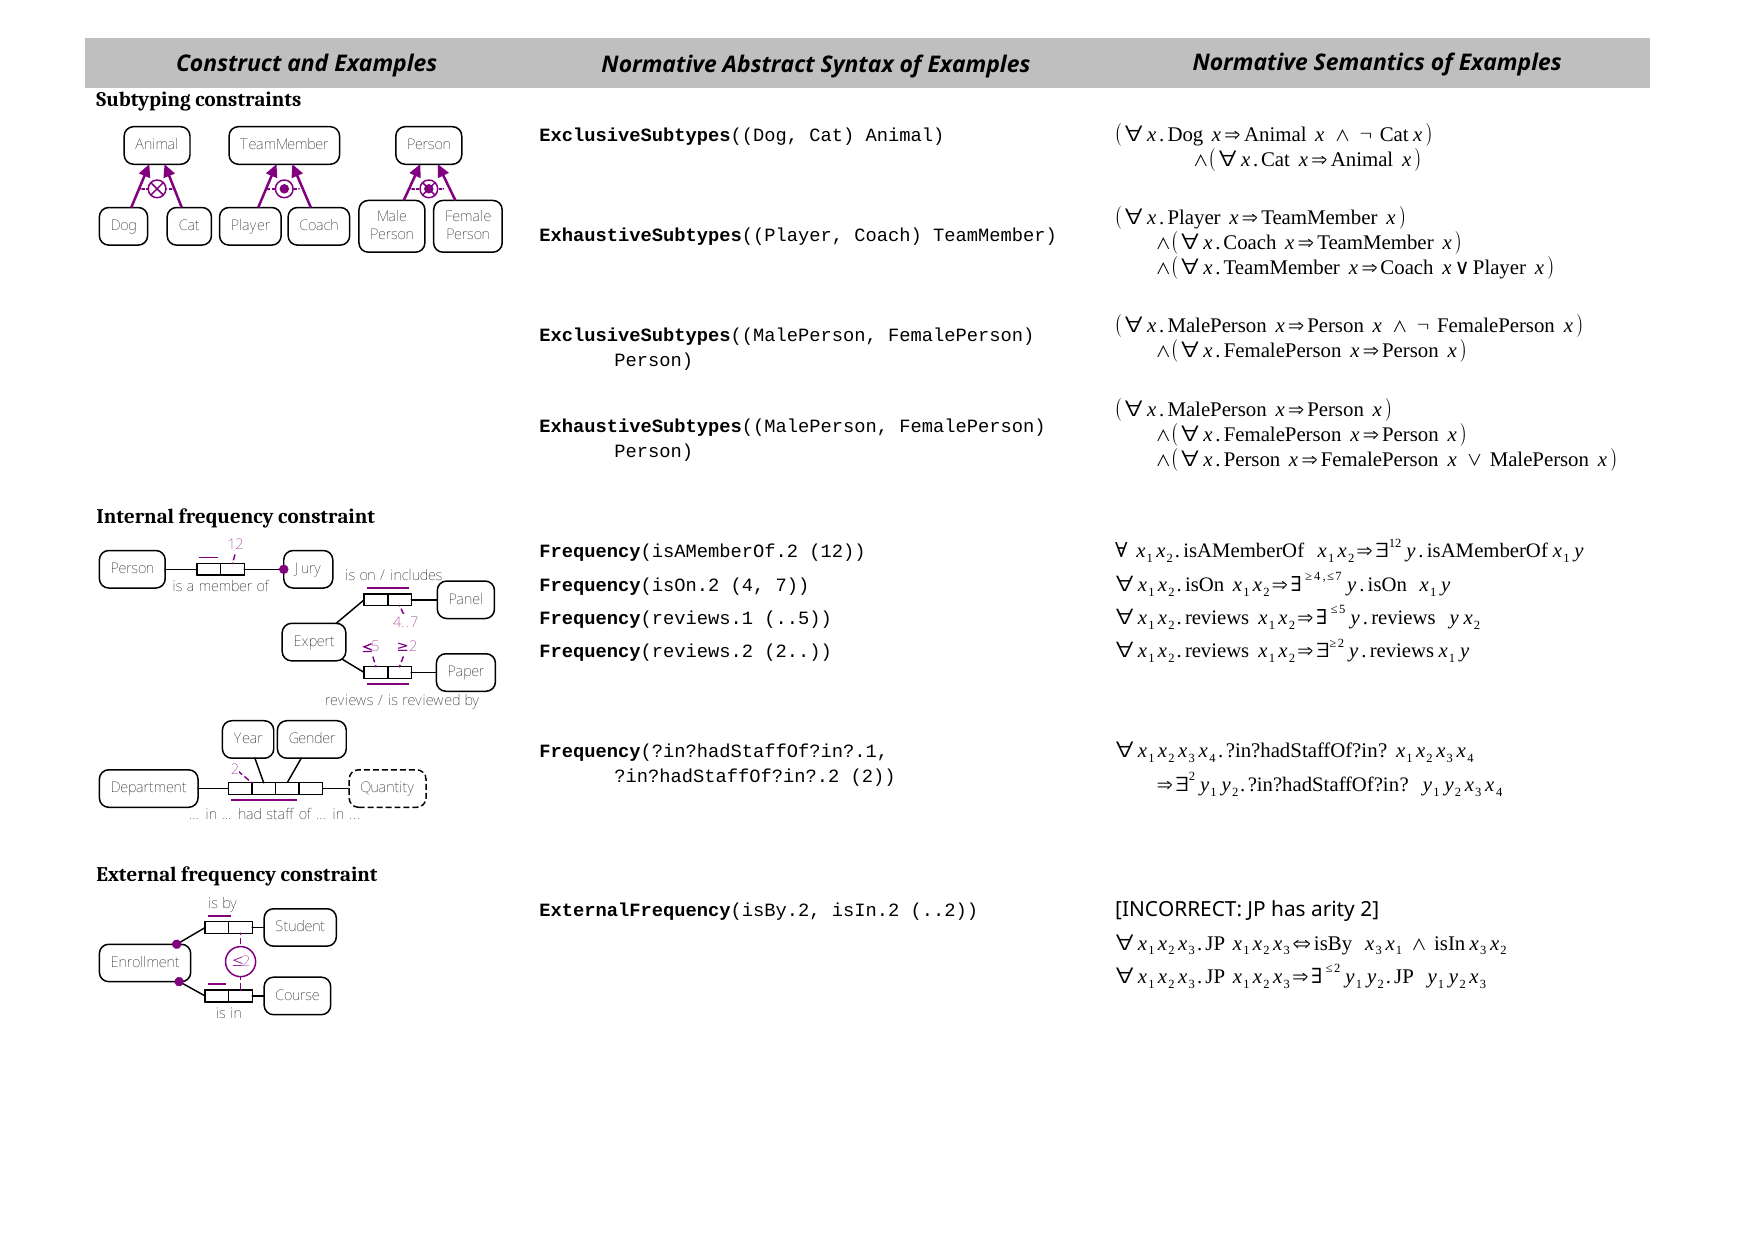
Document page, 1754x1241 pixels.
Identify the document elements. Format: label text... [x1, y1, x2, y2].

table_cell Internal frequency constraint [85, 505, 528, 830]
table_cell [1104, 471, 1650, 504]
table_cell Subtyping constraints [85, 88, 528, 471]
table_cell [1104, 830, 1650, 863]
table_cell [528, 830, 1104, 863]
table_cell [85, 471, 528, 504]
table_cell [85, 830, 528, 863]
table_cell [1104, 1028, 1650, 1062]
table_header Normative Semantics of Examples [1104, 38, 1650, 88]
table_cell [528, 1028, 1104, 1062]
table_cell ExclusiveSubtypes((Dog, Cat) Animal) ExhaustiveSubtypes((Player, Coach) TeamMember) ExclusiveSubtypes((MalePerson, FemalePerson) Person) ExhaustiveSubtypes((MalePerson, FemalePerson) Person) [528, 88, 1104, 471]
table_cell Frequency(isAMemberOf.2 (12)) Frequency(isOn.2 (4, 7)) Frequency(reviews.1 (..5)) Frequency(reviews.2 (2..)) Frequency(?in?hadStaffOf?in?.1, ?in?hadStaffOf?in?.2 (2)) [528, 505, 1104, 830]
table_cell [85, 1028, 528, 1062]
table_cell [528, 471, 1104, 504]
table_header Normative Abstract Syntax of Examples [528, 38, 1104, 88]
table_header Construct and Examples [85, 38, 528, 88]
table_cell [INCORRECT: JP has arity 2] [1104, 863, 1650, 1028]
table_cell [1104, 505, 1650, 830]
table_cell External frequency constraint [85, 863, 528, 1028]
table_cell [1104, 88, 1650, 471]
table_cell ExternalFrequency(isBy.2, isIn.2 (..2)) [528, 863, 1104, 1028]
